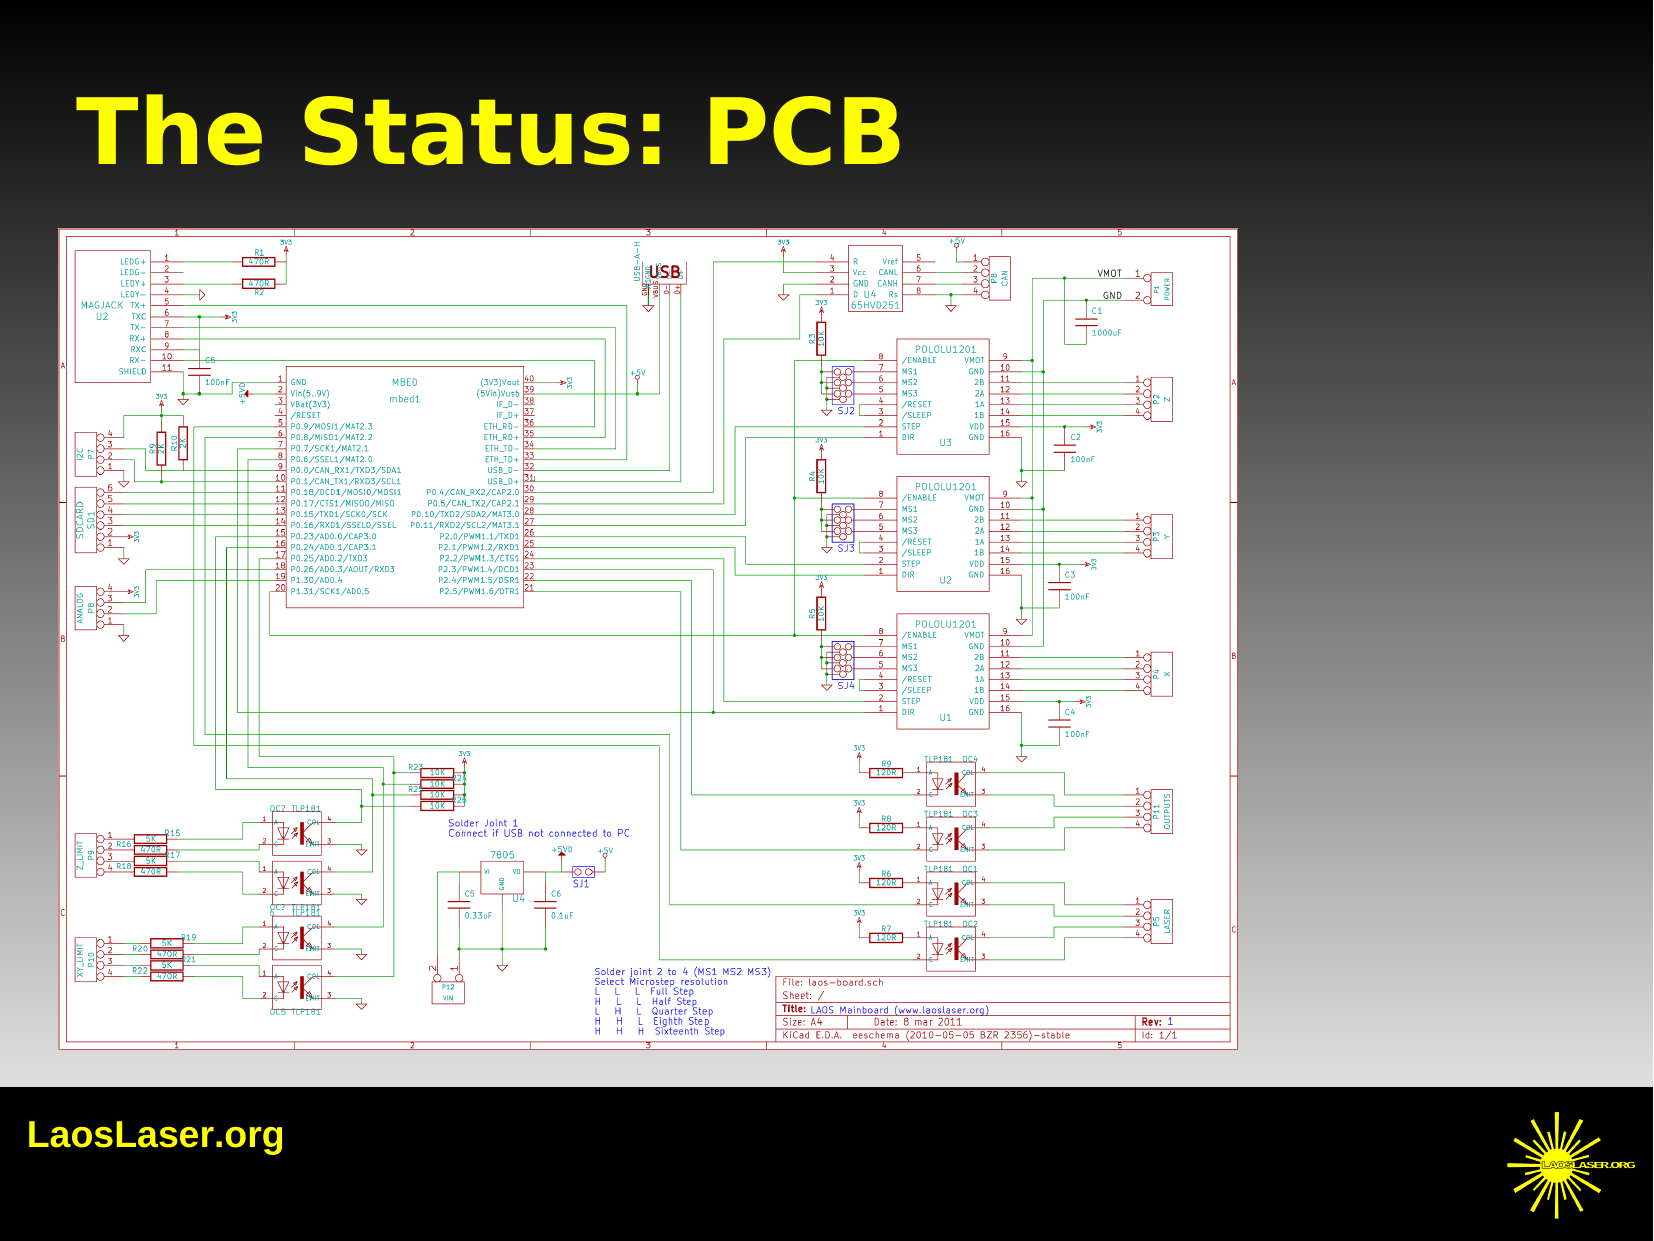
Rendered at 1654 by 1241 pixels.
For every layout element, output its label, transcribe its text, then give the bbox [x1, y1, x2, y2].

picture [1502, 1108, 1640, 1225]
title The Status: PCB [76, 36, 1565, 229]
picture [58, 228, 1238, 1051]
